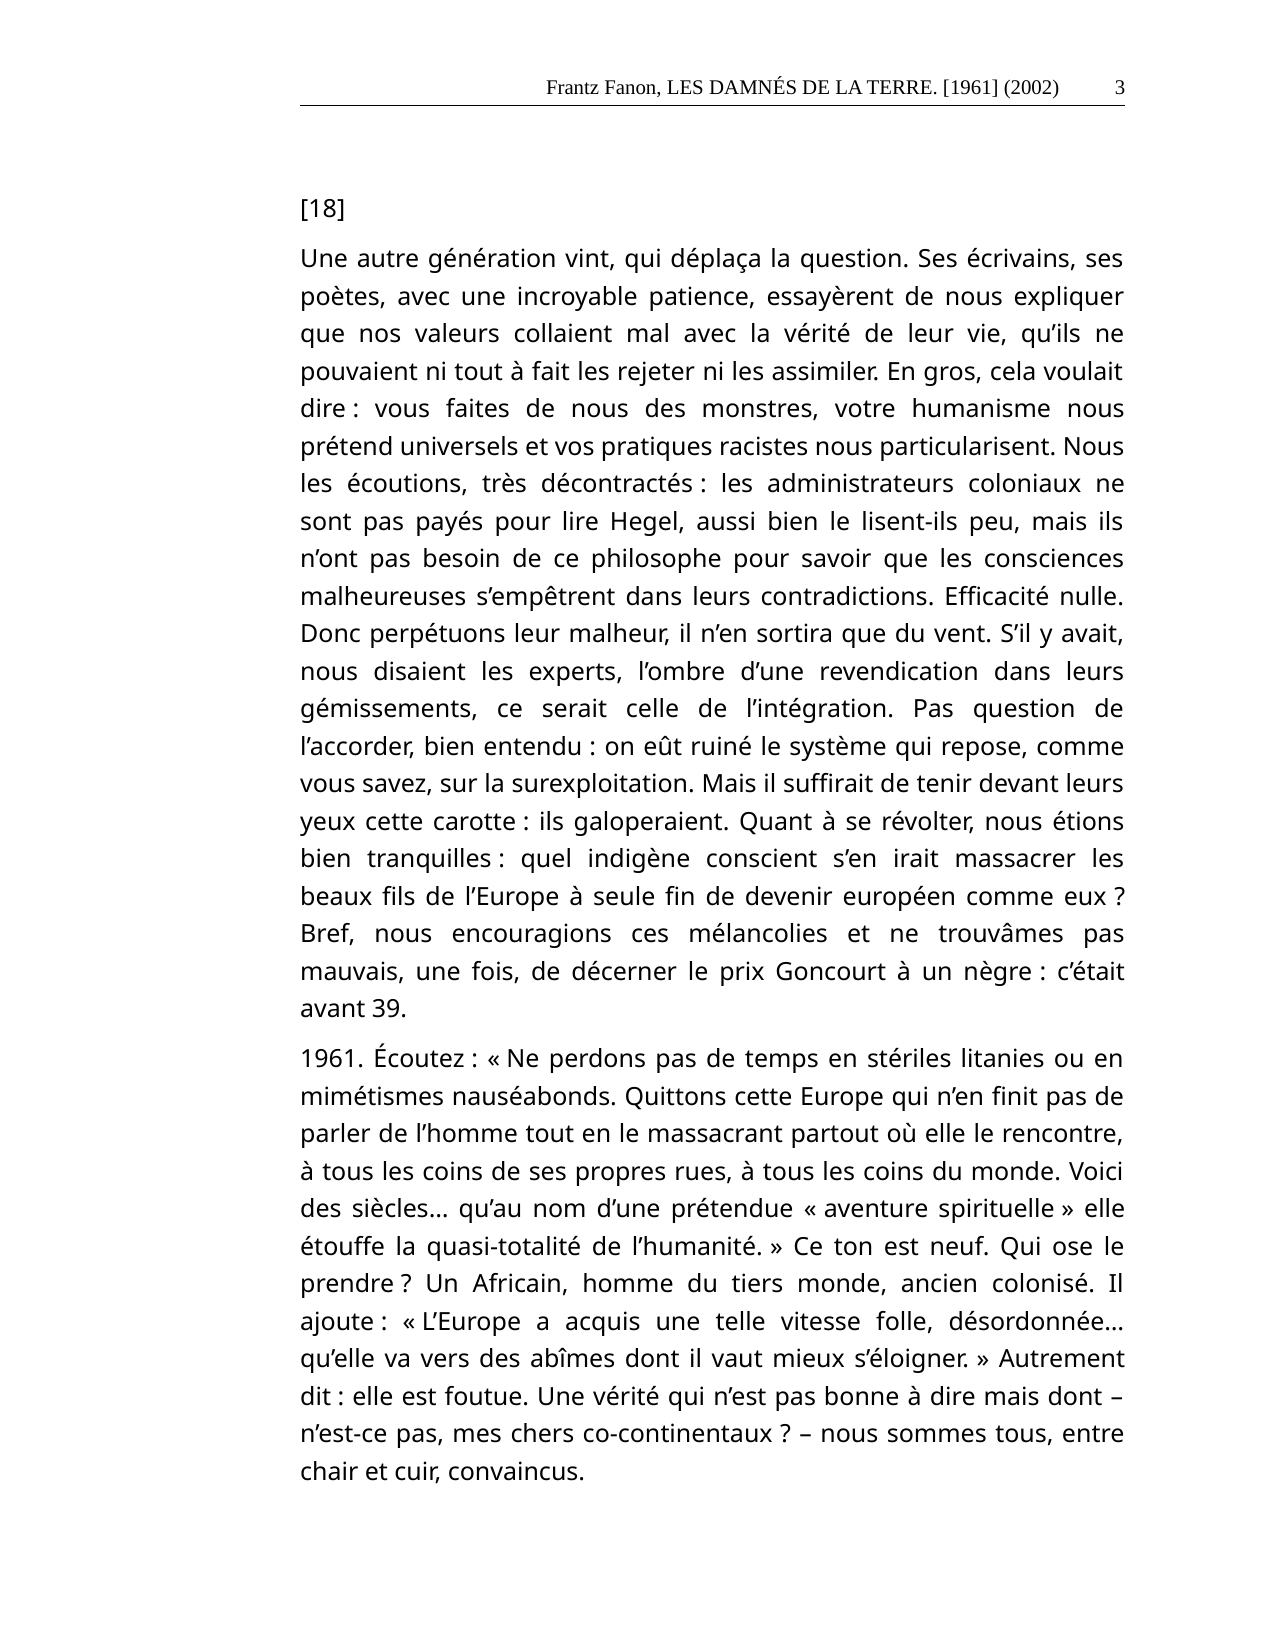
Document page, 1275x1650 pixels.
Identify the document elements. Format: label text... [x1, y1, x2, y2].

text 1961. Écoutez : « Ne perdons pas de temps en stériles litanies ou en mimétismes nauséabonds. Quittons cette Europe qui n’en finit pas de parler de l’homme tout en le massacrant partout où elle le rencontre, à tous les coins de ses propres rues, à tous les coins du monde. Voici des siècles… qu’au nom d’une prétendue « aventure spirituelle » elle étouffe la quasi-totalité de l’humanité. » Ce ton est neuf. Qui ose le prendre ? Un Africain, homme du tiers monde, ancien colonisé. Il ajoute : « L’Europe a acquis une telle vitesse folle, désordonnée… qu’elle va vers des abîmes dont il vaut mieux s’éloigner. » Autrement dit : elle est foutue. Une vérité qui n’est pas bonne à dire mais dont – n’est-ce pas, mes chers co-continentaux ? – nous sommes tous, entre chair et cuir, convaincus. [300, 1037, 1125, 1487]
text [18] [300, 187, 1125, 225]
text Une autre génération vint, qui déplaça la question. Ses écrivains, ses poètes, avec une incroyable patience, essayèrent de nous expliquer que nos valeurs collaient mal avec la vérité de leur vie, qu’ils ne pouvaient ni tout à fait les rejeter ni les assimiler. En gros, cela voulait dire : vous faites de nous des monstres, votre humanisme nous prétend universels et vos pratiques racistes nous particularisent. Nous les écoutions, très décontractés : les administrateurs coloniaux ne sont pas payés pour lire Hegel, aussi bien le lisent-ils peu, mais ils n’ont pas besoin de ce philosophe pour savoir que les consciences malheureuses s’empêtrent dans leurs contradictions. Efficacité nulle. Donc perpétuons leur malheur, il n’en sortira que du vent. S’il y avait, nous disaient les experts, l’ombre d’une revendication dans leurs gémissements, ce serait celle de l’intégration. Pas question de l’accorder, bien entendu : on eût ruiné le système qui repose, comme vous savez, sur la surexploitation. Mais il suffirait de tenir devant leurs yeux cette carotte : ils galoperaient. Quant à se révolter, nous étions bien tranquilles : quel indigène conscient s’en irait massacrer les beaux fils de l’Europe à seule fin de devenir européen comme eux ? Bref, nous encouragions ces mélancolies et ne trouvâmes pas mauvais, une fois, de décerner le prix Goncourt à un nègre : c’était avant 39. [300, 237, 1125, 1025]
